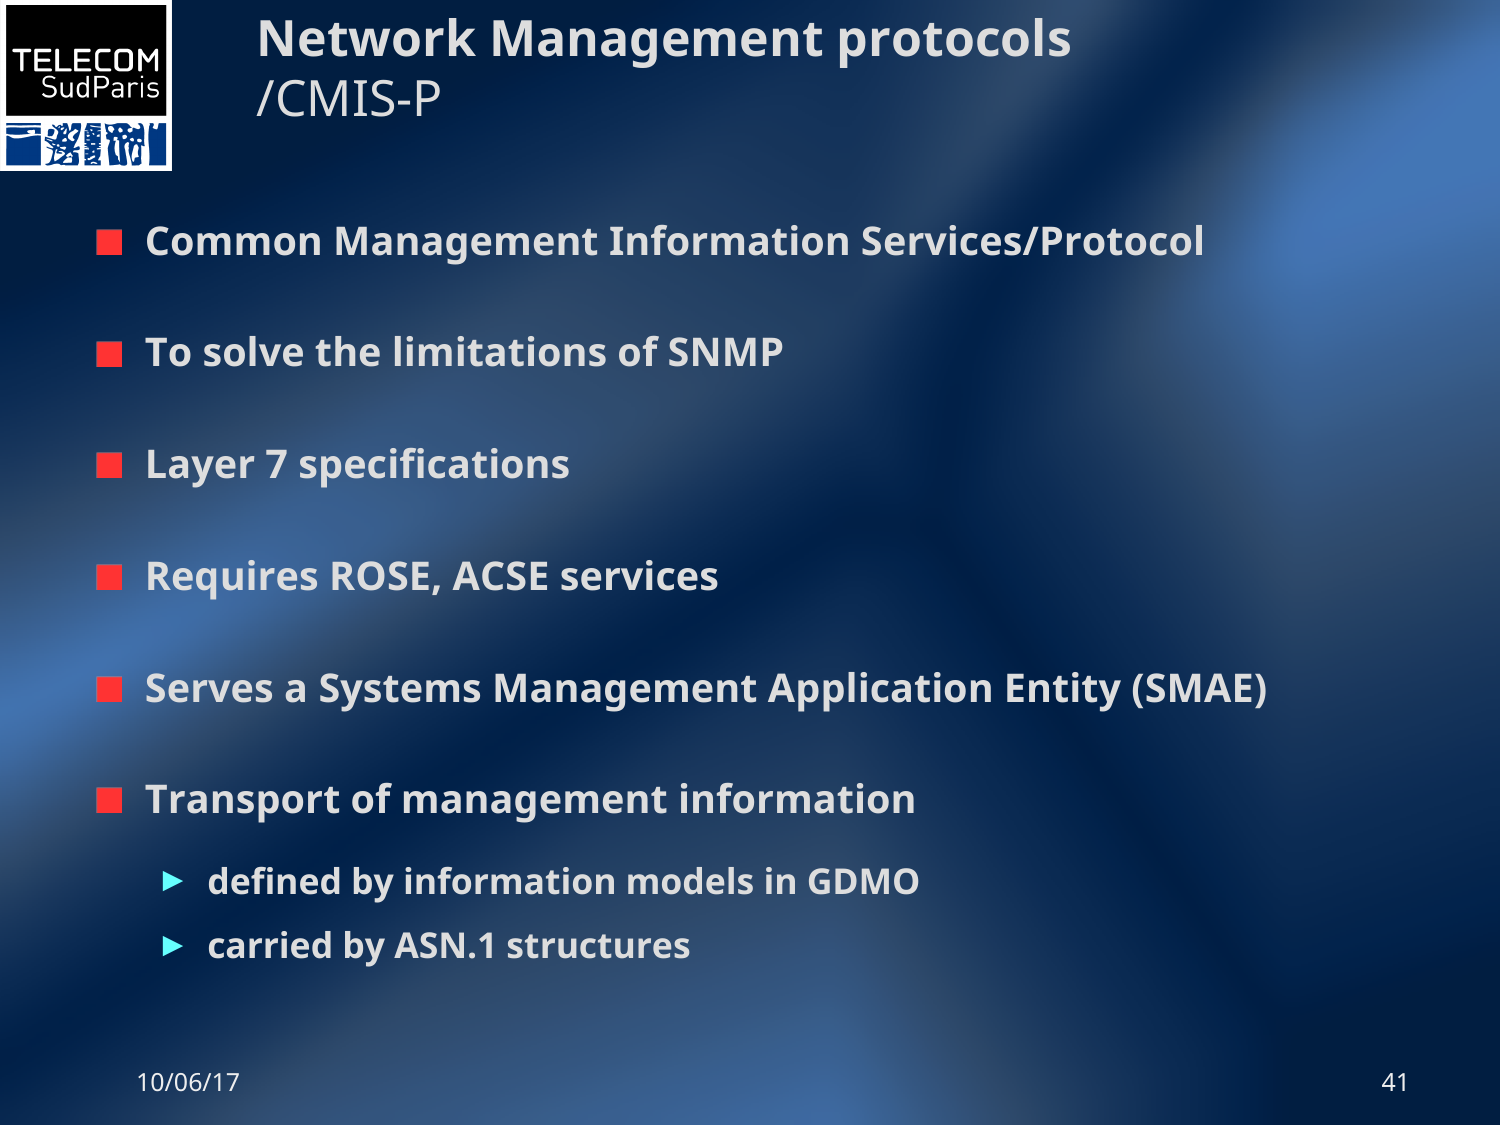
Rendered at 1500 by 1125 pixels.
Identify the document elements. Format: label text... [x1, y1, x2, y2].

title Network Management protocols /CMIS-P [242, 7, 1436, 126]
list Common Management Information Services/Protocol To solve the limitations of SNMP Layer 7 specifications Requires ROSE, ACSE services Serves a Systems Management Application Entity (SMAE) Transport of management information defined by information models in GDMO carried by ASN.1 structures [76, 207, 1427, 977]
picture [0, 0, 1500, 1125]
